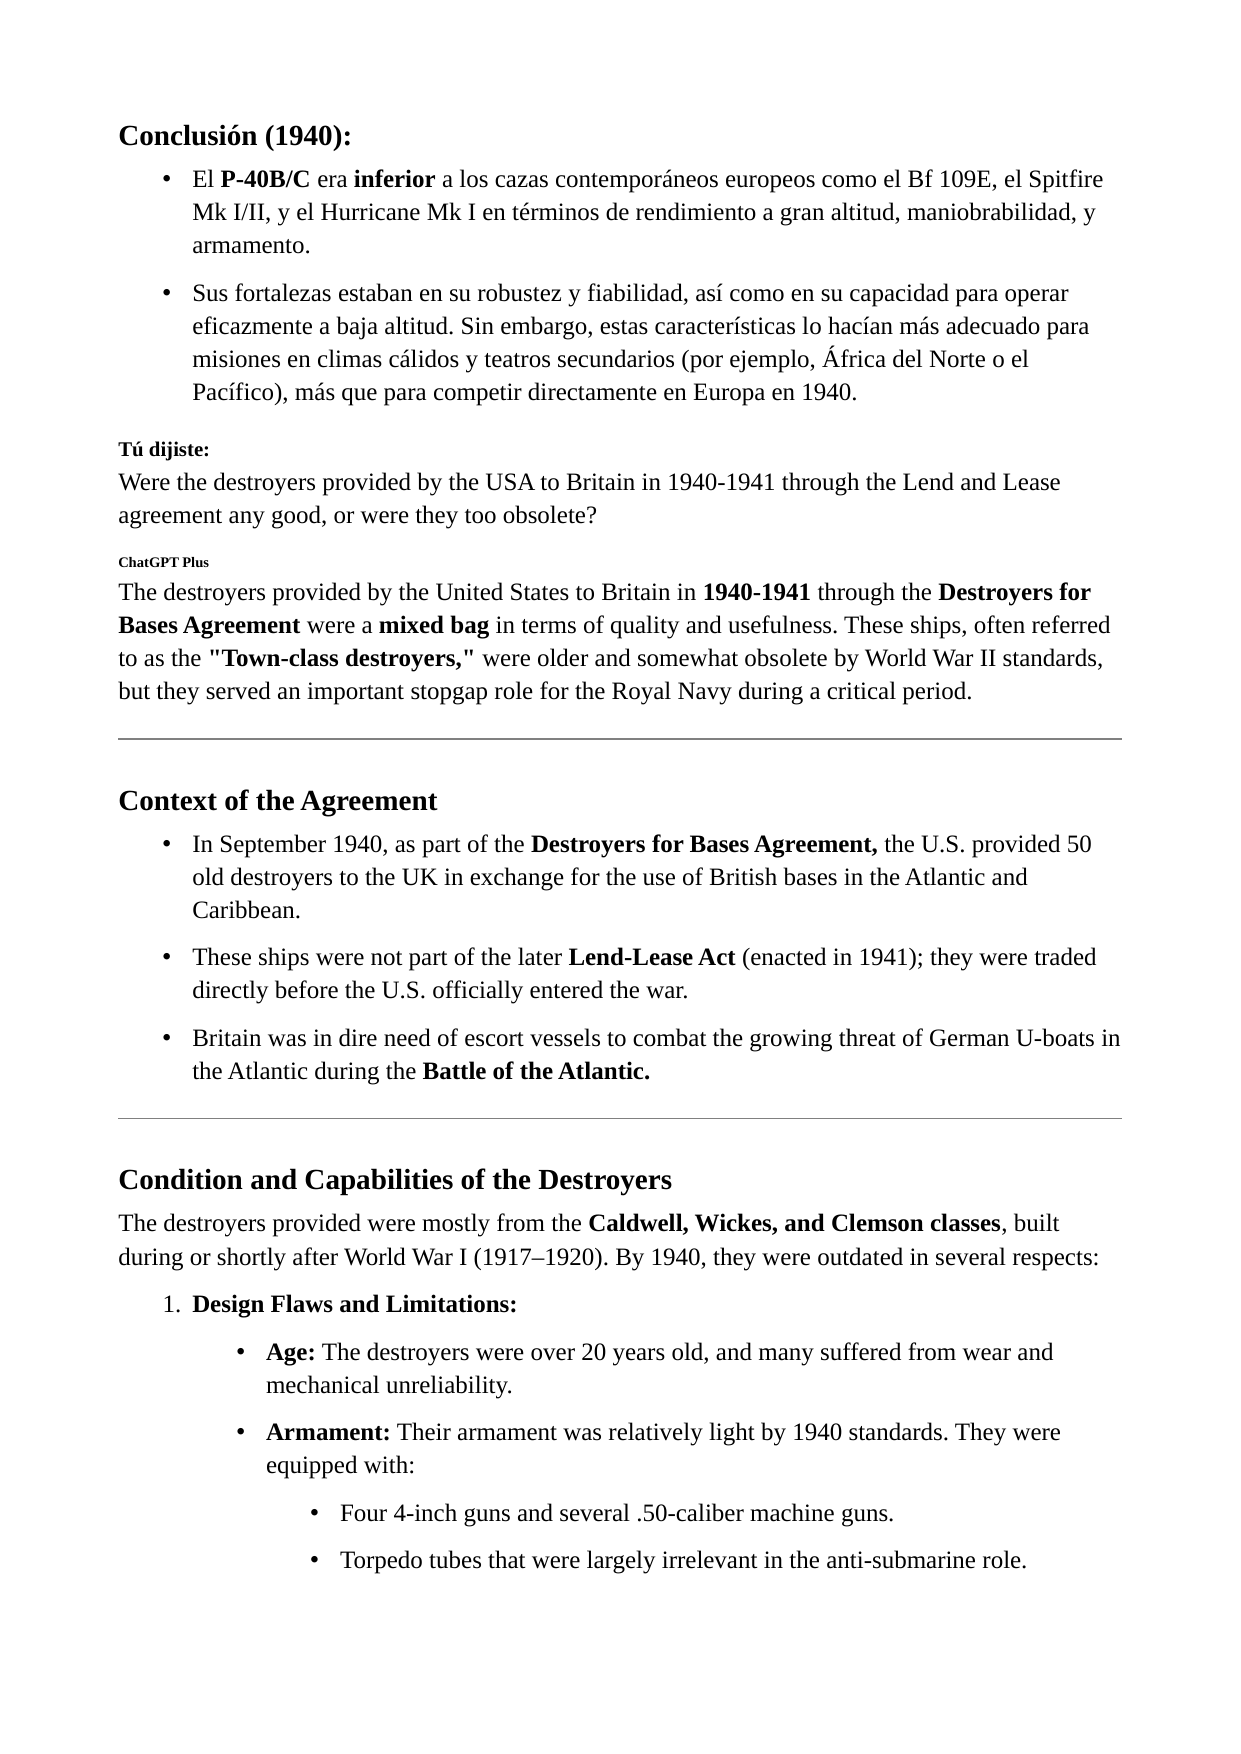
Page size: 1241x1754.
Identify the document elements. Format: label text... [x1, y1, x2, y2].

list Torpedo tubes that were largely irrelevant in the anti-submarine role. [310, 1546, 1122, 1574]
list Armament: Their armament was relatively light by 1940 standards. They were equipped with: [236, 1417, 1122, 1479]
list In September 1940, as part of the Destroyers for Bases Agreement, the U.S. provided 50 old destroyers to the UK in exchange for the use of British bases in the Atlantic and Caribbean. [162, 829, 1122, 923]
list El P-40B/C era inferior a los cazas contemporáneos europeos como el Bf 109E, el Spitfire Mk I/II, y el Hurricane Mk I en términos de rendimiento a gran altitud, maniobrabilidad, y armamento. [162, 164, 1122, 259]
list Design Flaws and Limitations: [162, 1289, 1122, 1318]
text The destroyers provided were mostly from the Caldwell, Wickes, and Clemson classes, built during or shortly after World War I (1917–1920). By 1940, they were outdated in several respects: [118, 1208, 1122, 1270]
list Britain was in dire need of escort vessels to combat the growing threat of German U-boats in the Atlantic during the Battle of the Atlantic. [162, 1023, 1122, 1085]
subtitle Conclusión (1940): [118, 118, 1122, 152]
subtitle Tú dijiste: [118, 437, 1122, 461]
subtitle Context of the Agreement [118, 783, 1122, 816]
subtitle Condition and Capabilities of the Destroyers [118, 1162, 1122, 1196]
text Were the destroyers provided by the USA to Britain in 1940-1941 through the Lend and Lease agreement any good, or were they too obsolete? [118, 467, 1122, 529]
list Four 4-inch guns and several .50-caliber machine guns. [310, 1498, 1122, 1527]
subtitle ChatGPT Plus [118, 554, 1122, 571]
text The destroyers provided by the United States to Britain in 1940-1941 through the Destroyers for Bases Agreement were a mixed bag in terms of quality and usefulness. These ships, often referred to as the "Town-class destroyers," were older and somewhat obsolete by World War II standards, but they served an important stopgap role for the Royal Navy during a critical period. [118, 577, 1122, 705]
list Age: The destroyers were over 20 years old, and many suffered from wear and mechanical unreliability. [236, 1337, 1122, 1398]
list These ships were not part of the later Lend-Lease Act (enacted in 1941); they were traded directly before the U.S. officially entered the war. [162, 942, 1122, 1004]
list Sus fortalezas estaban en su robustez y fiabilidad, así como en su capacidad para operar eficazmente a baja altitud. Sin embargo, estas características lo hacían más adecuado para misiones en climas cálidos y teatros secundarios (por ejemplo, África del Norte o el Pacífico), más que para competir directamente en Europa en 1940. [162, 278, 1122, 406]
